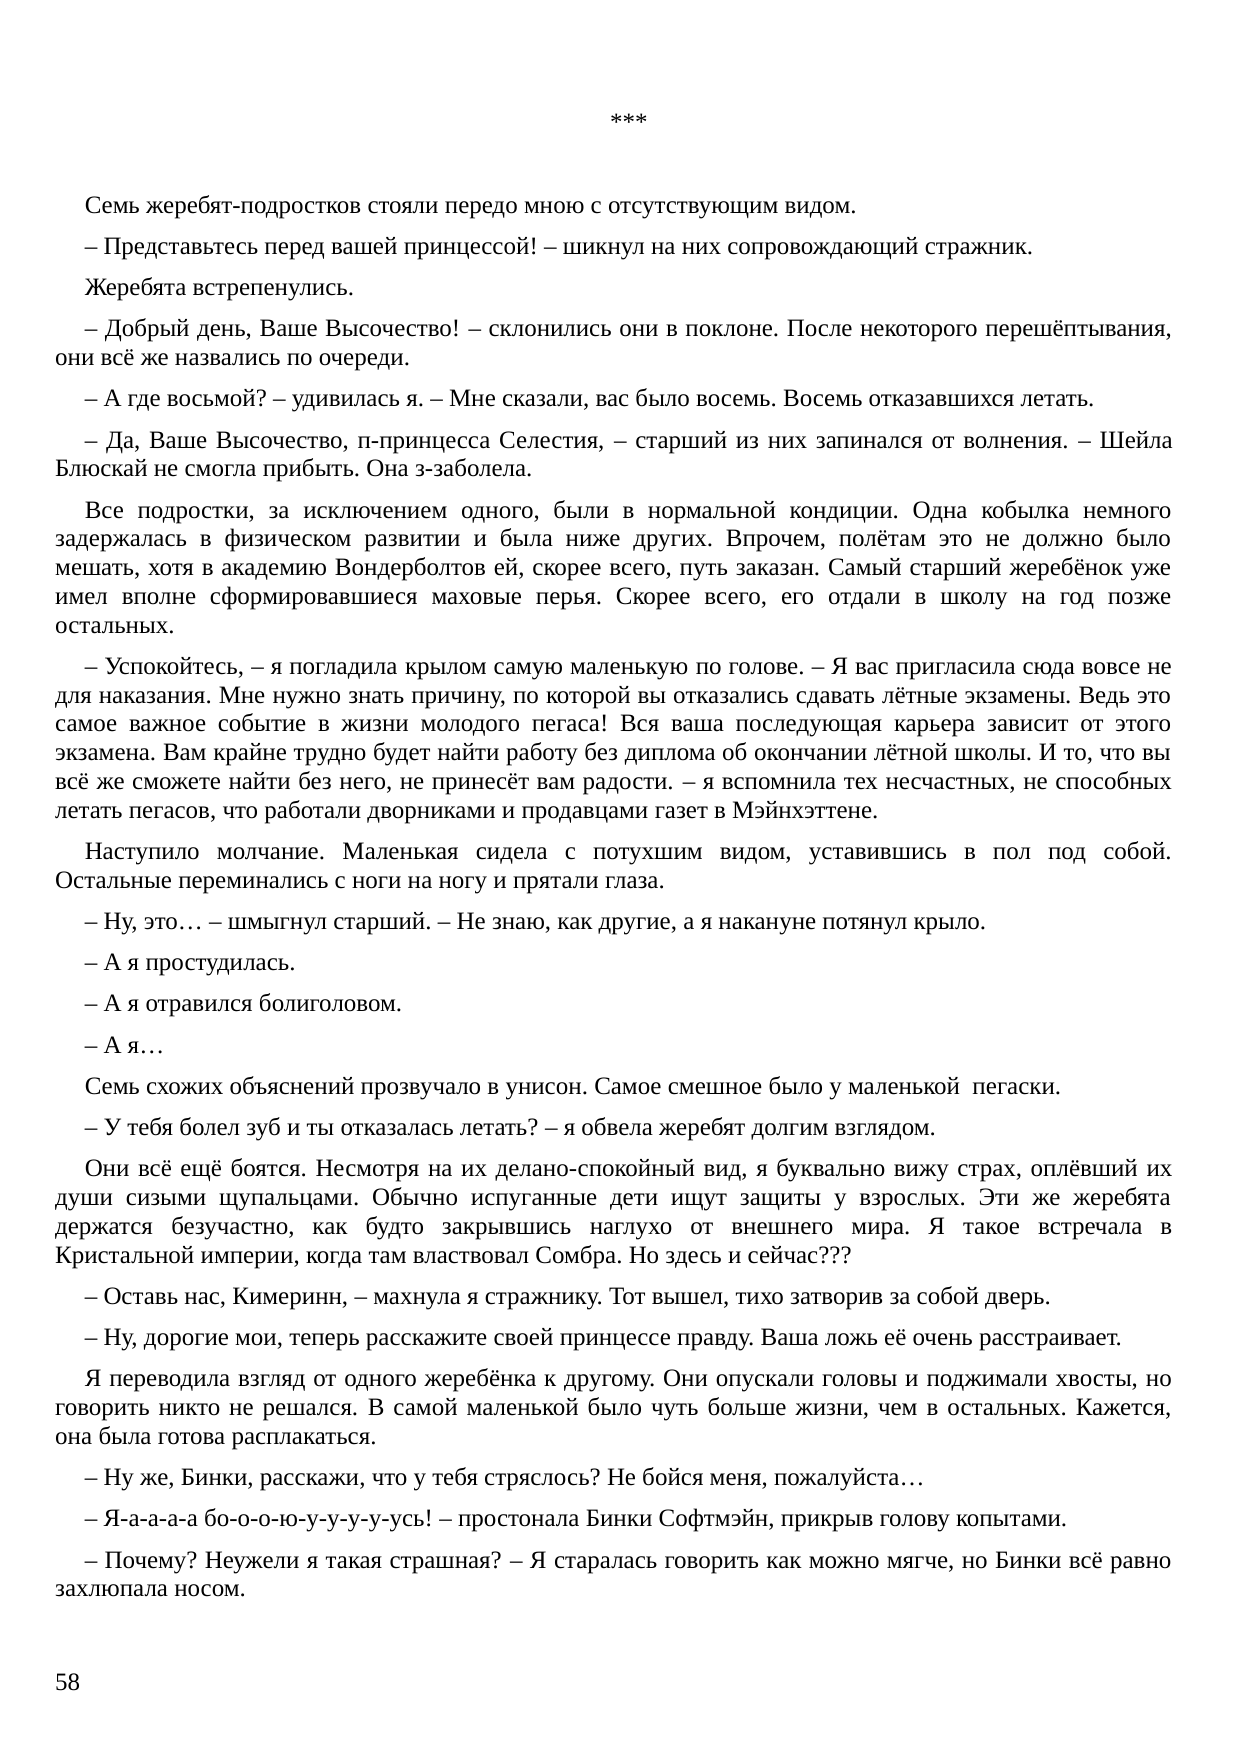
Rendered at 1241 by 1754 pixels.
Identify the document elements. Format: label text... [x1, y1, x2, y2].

text – Ну, дорогие мои, теперь расскажите своей принцессе правду. Ваша ложь её очень расстраивает. [55, 1322, 1173, 1351]
text Жеребята встрепенулись. [55, 272, 1173, 301]
text Все подростки, за исключением одного, были в нормальной кондиции. Одна кобылка немного задержалась в физическом развитии и была ниже других. Впрочем, полётам это не должно было мешать, хотя в академию Вондерболтов ей, скорее всего, путь заказан. Самый старший жеребёнок уже имел вполне сформировавшиеся маховые перья. Скорее всего, его отдали в школу на год позже остальных. [55, 495, 1173, 638]
text – Оставь нас, Кимеринн, – махнула я стражнику. Тот вышел, тихо затворив за собой дверь. [55, 1281, 1173, 1310]
text – Ну, это… – шмыгнул старший. – Не знаю, как другие, а я накануне потянул крыло. [55, 906, 1173, 935]
text – Представьтесь перед вашей принцессой! – шикнул на них сопровождающий стражник. [55, 231, 1173, 260]
text *** [55, 107, 1173, 136]
text Они всё ещё боятся. Несмотря на их делано-спокойный вид, я буквально вижу страх, оплёвший их души сизыми щупальцами. Обычно испуганные дети ищут защиты у взрослых. Эти же жеребята держатся безучастно, как будто закрывшись наглухо от внешнего мира. Я такое встречала в Кристальной империи, когда там властвовал Сомбра. Но здесь и сейчас??? [55, 1153, 1173, 1268]
text – Успокойтесь, – я погладила крылом самую маленькую по голове. – Я вас пригласила сюда вовсе не для наказания. Мне нужно знать причину, по которой вы отказались сдавать лётные экзамены. Ведь это самое важное событие в жизни молодого пегаса! Вся ваша последующая карьера зависит от этого экзамена. Вам крайне трудно будет найти работу без диплома об окончании лётной школы. И то, что вы всё же сможете найти без него, не принесёт вам радости. – я вспомнила тех несчастных, не способных летать пегасов, что работали дворниками и продавцами газет в Мэйнхэттене. [55, 651, 1173, 823]
text Я переводила взгляд от одного жеребёнка к другому. Они опускали головы и поджимали хвосты, но говорить никто не решался. В самой маленькой было чуть больше жизни, чем в остальных. Кажется, она была готова расплакаться. [55, 1363, 1173, 1450]
text – Почему? Неужели я такая страшная? – Я старалась говорить как можно мягче, но Бинки всё равно захлюпала носом. [55, 1545, 1173, 1602]
text Семь жеребят-подростков стояли передо мною с отсутствующим видом. [55, 190, 1173, 218]
text – Добрый день, Ваше Высочество! – склонились они в поклоне. После некоторого перешёптывания, они всё же назвались по очереди. [55, 313, 1173, 371]
text – А я… [55, 1030, 1173, 1058]
text – У тебя болел зуб и ты отказалась летать? – я обвела жеребят долгим взглядом. [55, 1112, 1173, 1141]
text – А я простудилась. [55, 947, 1173, 976]
text – Да, Ваше Высочество, п-принцесса Селестия, – старший из них запинался от волнения. – Шейла Блюскай не смогла прибыть. Она з-заболела. [55, 425, 1173, 482]
text – Ну же, Бинки, расскажи, что у тебя стряслось? Не бойся меня, пожалуйста… [55, 1462, 1173, 1491]
text – А где восьмой? – удивилась я. – Мне сказали, вас было восемь. Восемь отказавшихся летать. [55, 383, 1173, 412]
text – А я отравился болиголовом. [55, 988, 1173, 1017]
text Семь схожих объяснений прозвучало в унисон. Самое смешное было у маленькой пегаски. [55, 1071, 1173, 1100]
text – Я-а-а-а-а бо-о-о-ю-у-у-у-у-усь! – простонала Бинки Софтмэйн, прикрыв голову копытами. [55, 1503, 1173, 1532]
text Наступило молчание. Маленькая сидела с потухшим видом, уставившись в пол под собой. Остальные переминались с ноги на ногу и прятали глаза. [55, 836, 1173, 893]
